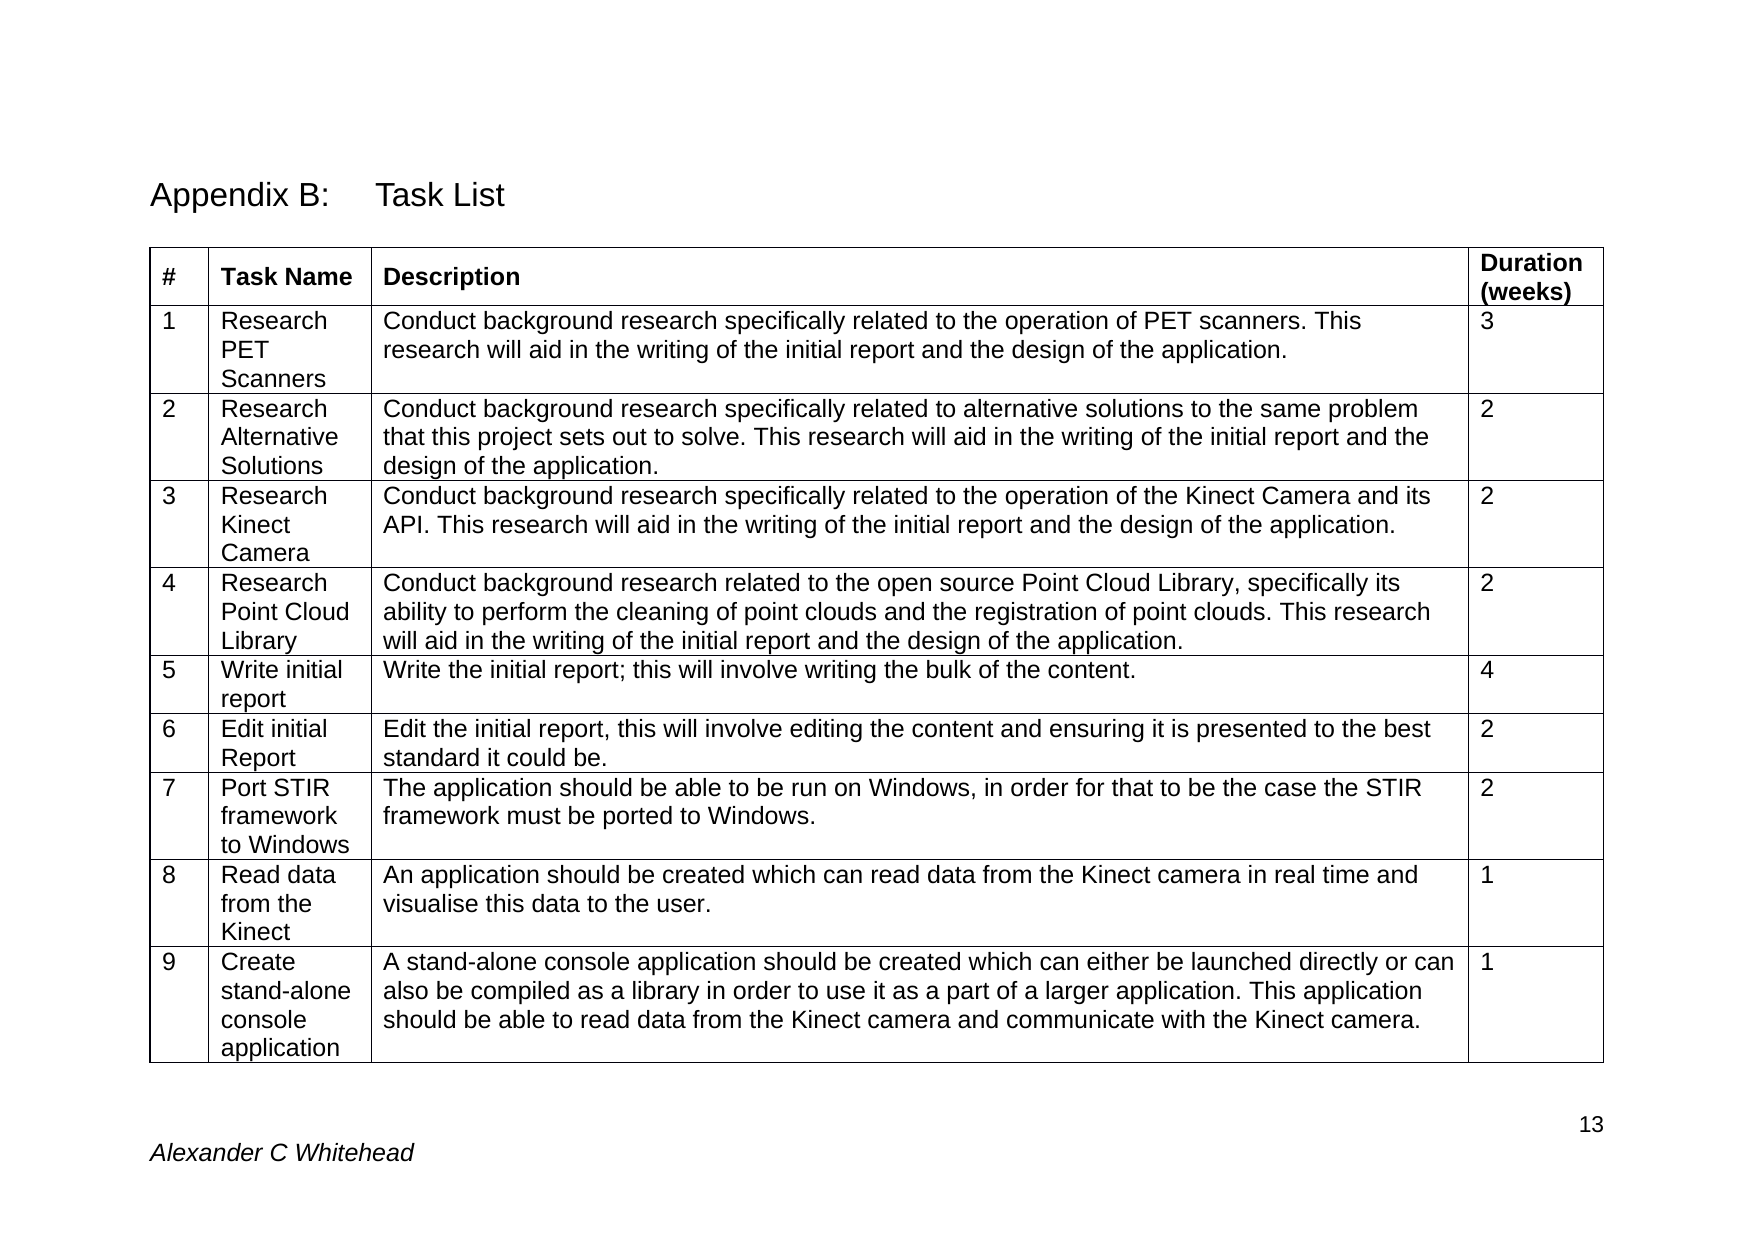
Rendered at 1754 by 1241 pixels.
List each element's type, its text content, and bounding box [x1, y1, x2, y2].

table_cell 4 [151, 568, 208, 654]
table_cell Conduct background research specifically related to the operation of the Kinect Camera and its API. This research will aid in the writing of the initial report and the design of the application. [372, 481, 1468, 567]
table_cell The application should be able to be run on Windows, in order for that to be the case the STIR framework must be ported to Windows. [372, 773, 1468, 859]
table_cell 2 [1469, 481, 1603, 567]
table_cell An application should be created which can read data from the Kinect camera in real time and visualise this data to the user. [372, 860, 1468, 946]
table_cell Write initial report [209, 656, 371, 713]
table_cell 1 [151, 306, 208, 393]
table_cell Research Point Cloud Library [209, 568, 371, 654]
table_cell Research Kinect Camera [209, 481, 371, 567]
table_cell Research Alternative Solutions [209, 394, 371, 480]
table_cell Write the initial report; this will involve writing the bulk of the content. [372, 656, 1468, 713]
table_header Duration (weeks) [1469, 248, 1603, 305]
table_cell 8 [151, 860, 208, 946]
table_cell Port STIR framework to Windows [209, 773, 371, 859]
table_cell 9 [151, 947, 208, 1062]
table_cell 1 [1469, 947, 1603, 1062]
table_cell Conduct background research specifically related to alternative solutions to the same problem that this project sets out to solve. This research will aid in the writing of the initial report and the design of the application. [372, 394, 1468, 480]
subtitle Task List [150, 175, 1604, 213]
table_cell Conduct background research specifically related to the operation of PET scanners. This research will aid in the writing of the initial report and the design of the application. [372, 306, 1468, 393]
table_cell 4 [1469, 656, 1603, 713]
table_cell Edit initial Report [209, 714, 371, 772]
table_cell Create stand-alone console application [209, 947, 371, 1062]
table_cell 2 [1469, 394, 1603, 480]
table_cell Research PET Scanners [209, 306, 371, 393]
table_cell A stand-alone console application should be created which can either be launched directly or can also be compiled as a library in order to use it as a part of a larger application. This application should be able to read data from the Kinect camera and communicate with the Kinect camera. [372, 947, 1468, 1062]
table_cell 3 [1469, 306, 1603, 393]
table_cell Edit the initial report, this will involve editing the content and ensuring it is presented to the best standard it could be. [372, 714, 1468, 772]
table_cell 2 [1469, 714, 1603, 772]
table_cell 2 [1469, 773, 1603, 859]
table_cell 7 [151, 773, 208, 859]
table_cell 3 [151, 481, 208, 567]
table_cell 2 [151, 394, 208, 480]
table_cell 6 [151, 714, 208, 772]
table_cell Read data from the Kinect [209, 860, 371, 946]
table_header Description [372, 248, 1468, 305]
table_cell 5 [151, 656, 208, 713]
table_cell Conduct background research related to the open source Point Cloud Library, specifically its ability to perform the cleaning of point clouds and the registration of point clouds. This research will aid in the writing of the initial report and the design of the application. [372, 568, 1468, 654]
table_cell 2 [1469, 568, 1603, 654]
table_cell 1 [1469, 860, 1603, 946]
table_header Task Name [209, 248, 371, 305]
table_header # [151, 248, 208, 305]
